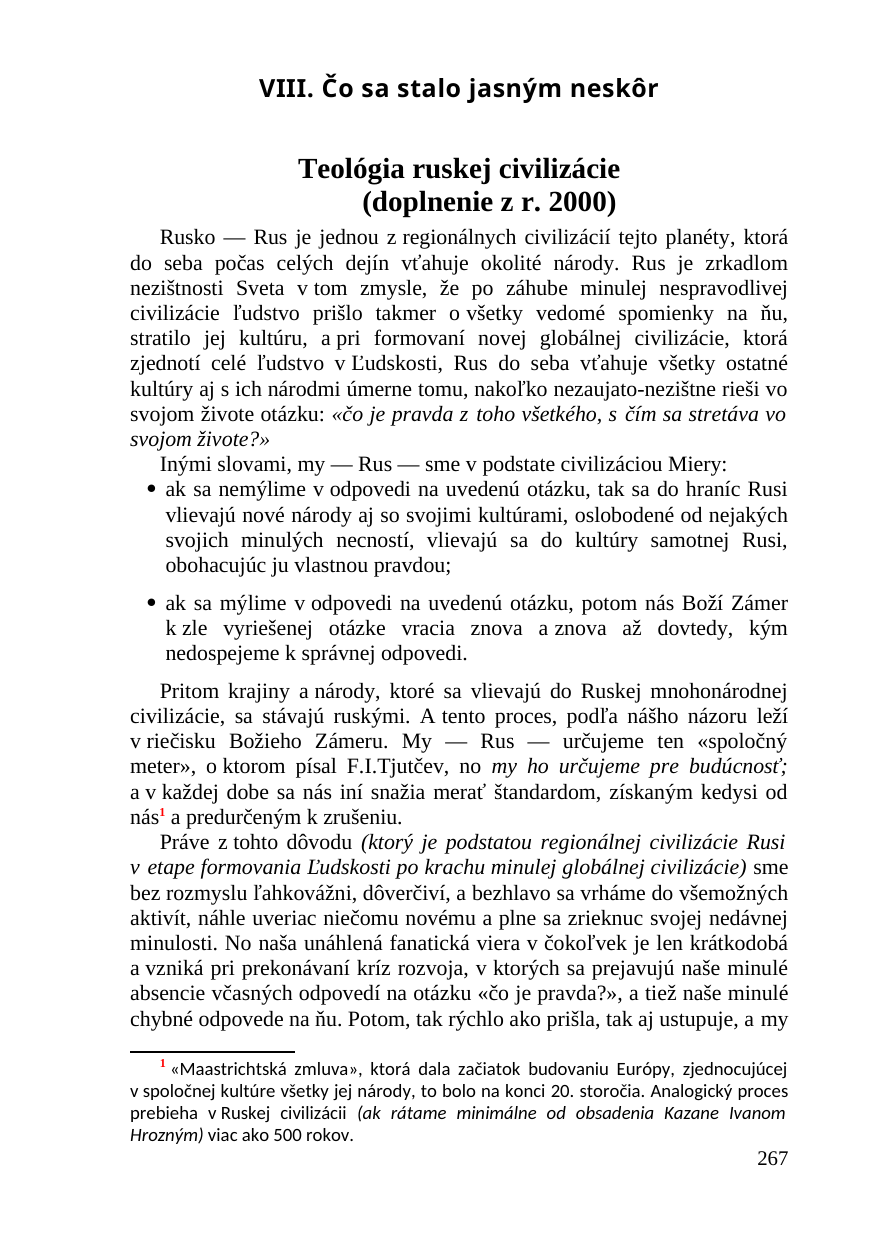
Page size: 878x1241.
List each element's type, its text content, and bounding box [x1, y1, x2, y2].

text «Maastrichtská zmluva», ktorá dala začiatok budovaniu Európy, zjednocujúcej v spoločnej kultúre všetky jej národy, to bolo na konci 20. storočia. Analogický proces prebieha v Ruskej civilizácii (ak rátame minimálne od obsadenia Kazane Ivanom Hrozným) viac ako 500 rokov. [130, 1058, 788, 1145]
text Inými slovami, my — Rus — sme v podstate civilizáciou Miery: [130, 451, 788, 476]
subtitle Teológia ruskej civilizácie (doplnenie z r. 2000) [130, 151, 788, 218]
text Práve z tohto dôvodu (ktorý je podstatou regionálnej civilizácie Rusi v etape formovania Ľudskosti po krachu minulej globálnej civilizácie) sme bez rozmyslu ľahkovážni, dôverčiví, a bezhlavo sa vrháme do všemožných aktivít, náhle uveriac niečomu novému a plne sa zrieknuc svojej nedávnej minulosti. No naša unáhlená fanatická viera v čokoľvek je len krátkodobá a vzniká pri prekonávaní kríz rozvoja, v ktorých sa prejavujú naše minulé absencie včasných odpovedí na otázku «čo je pravda?», a tiež naše minulé chybné odpovede na ňu. Potom, tak rýchlo ako prišla, tak aj ustupuje, a my [130, 829, 788, 1031]
text Pritom krajiny a národy, ktoré sa vlievajú do Ruskej mnohonárodnej civilizácie, sa stávajú ruskými. A tento proces, podľa nášho názoru leží v riečisku Božieho Zámeru. My — Rus — určujeme ten «spoločný meter», o ktorom písal F.I.Tjutčev, no my ho určujeme pre budúcnosť; a v každej dobe sa nás iní snažia merať štandardom, získaným kedysi od nás a predurčeným k zrušeniu. [130, 678, 788, 829]
list ak sa mýlime v odpovedi na uvedenú otázku, potom nás Boží Zámer k zle vyriešenej otázke vracia znova a znova až dovtedy, kým nedospejeme k správnej odpovedi. [148, 590, 788, 665]
list ak sa nemýlime v odpovedi na uvedenú otázku, tak sa do hraníc Rusi vlievajú nové národy aj so svojimi kultúrami, oslobodené od nejakých svojich minulých necností, vlievajú sa do kultúry samotnej Rusi, obohacujúc ju vlastnou pravdou; [148, 476, 788, 577]
text Rusko — Rus je jednou z regionálnych civilizácií tejto planéty, ktorá do seba počas celých dejín vťahuje okolité národy. Rus je zrkadlom nezištnosti Sveta v tom zmysle, že po záhube minulej nespravodlivej civilizácie ľudstvo prišlo takmer o všetky vedomé spomienky na ňu, stratilo jej kultúru, a pri formovaní novej globálnej civilizácie, ktorá zjednotí celé ľudstvo v Ľudskosti, Rus do seba vťahuje všetky ostatné kultúry aj s ich národmi úmerne tomu, nakoľko nezaujato-nezištne rieši vo svojom živote otázku: «čo je pravda z toho všetkého, s čím sa stretáva vo svojom živote?» [130, 224, 788, 451]
